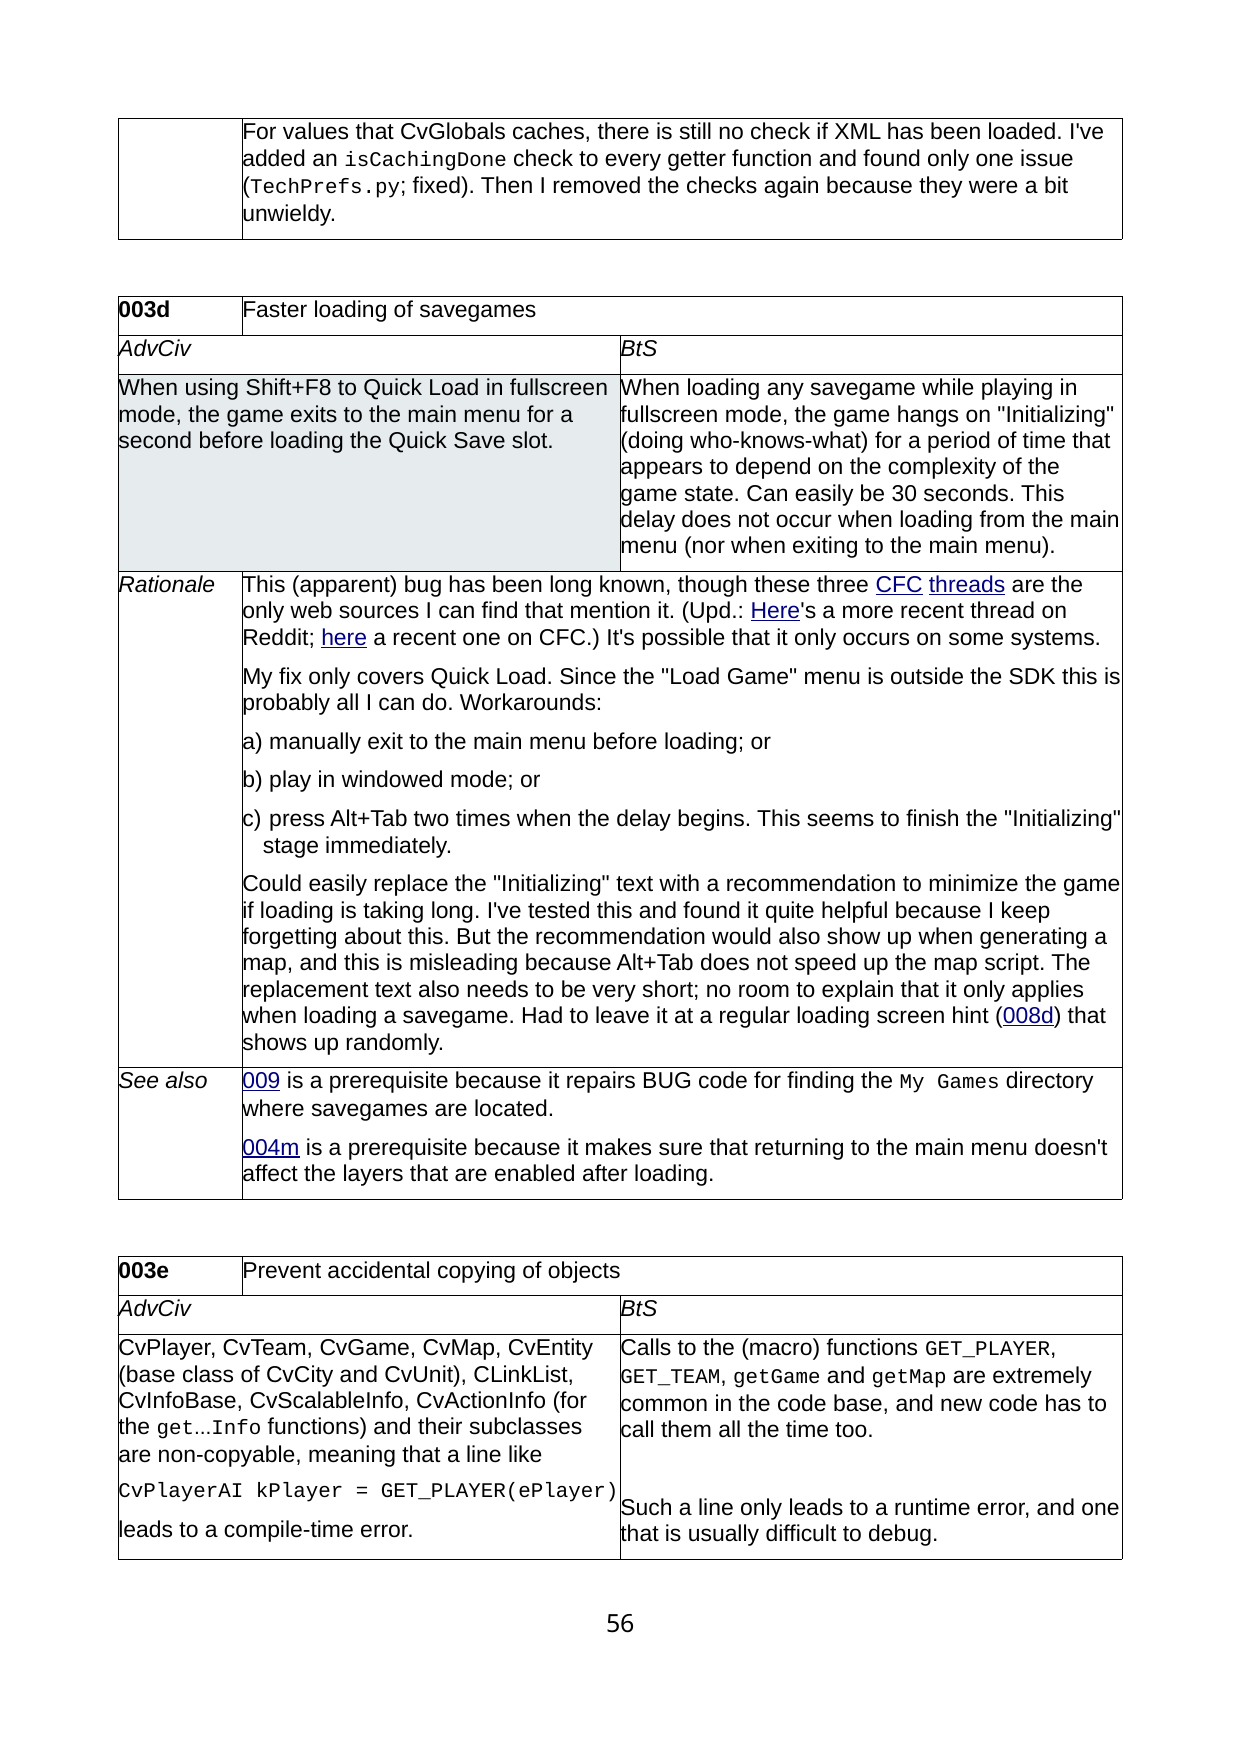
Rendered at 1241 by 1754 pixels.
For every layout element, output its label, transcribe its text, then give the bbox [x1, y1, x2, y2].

table_cell See also [119, 1068, 242, 1199]
table_cell Calls to the (macro) functions GET_PLAYER, GET_TEAM, getGame and getMap are extremely common in the code base, and new code has to call them all the time too. Such a line only leads to a runtime error, and one that is usually difficult to debug. [621, 1335, 1122, 1559]
table_header 003d [119, 297, 242, 335]
table_cell Rationale [119, 572, 242, 1067]
table_cell AdvCiv [119, 336, 620, 374]
table_header Faster loading of savegames [243, 297, 1122, 335]
table_header [119, 119, 242, 239]
table_header 003e [119, 1257, 242, 1295]
table_cell AdvCiv [119, 1296, 620, 1334]
table_cell BtS [621, 1296, 1122, 1334]
table_cell This (apparent) bug has been long known, though these three CFC threads are the only web sources I can find that mention it. (Upd.: Here's a more recent thread on Reddit; here a recent one on CFC.) It's possible that it only occurs on some systems. My fix only covers Quick Load. Since the "Load Game" menu is outside the SDK this is probably all I can do. Workarounds: manually exit to the main menu before loading; or play in windowed mode; or press Alt+Tab two times when the delay begins. This seems to finish the "Initializing" stage immediately. Could easily replace the "Initializing" text with a recommendation to minimize the game if loading is taking long. I've tested this and found it quite helpful because I keep forgetting about this. But the recommendation would also show up when generating a map, and this is misleading because Alt+Tab does not speed up the map script. The replacement text also needs to be very short; no room to explain that it only applies when loading a savegame. Had to leave it at a regular loading screen hint (008d) that shows up randomly. [243, 572, 1122, 1067]
table_header Prevent accidental copying of objects [243, 1257, 1122, 1295]
table_cell When loading any savegame while playing in fullscreen mode, the game hangs on "Initializing" (doing who-knows-what) for a period of time that appears to depend on the complexity of the game state. Can easily be 30 seconds. This delay does not occur when loading from the main menu (nor when exiting to the main menu). [621, 375, 1122, 571]
table_cell BtS [621, 336, 1122, 374]
table_cell CvPlayer, CvTeam, CvGame, CvMap, CvEntity (base class of CvCity and CvUnit), CLinkList, CvInfoBase, CvScalableInfo, CvActionInfo (for the get...Info functions) and their subclasses are non-copyable, meaning that a line like CvPlayerAI kPlayer = GET_PLAYER(ePlayer) leads to a compile-time error. [119, 1335, 620, 1559]
table_cell 009 is a prerequisite because it repairs BUG code for finding the My Games directory where savegames are located. 004m is a prerequisite because it makes sure that returning to the main menu doesn't affect the layers that are enabled after loading. [243, 1068, 1122, 1199]
table_header For values that CvGlobals caches, there is still no check if XML has been loaded. I've added an isCachingDone check to every getter function and found only one issue (TechPrefs.py; fixed). Then I removed the checks again because they were a bit unwieldy. [243, 119, 1122, 239]
table_cell When using Shift+F8 to Quick Load in fullscreen mode, the game exits to the main menu for a second before loading the Quick Save slot. [119, 375, 620, 571]
